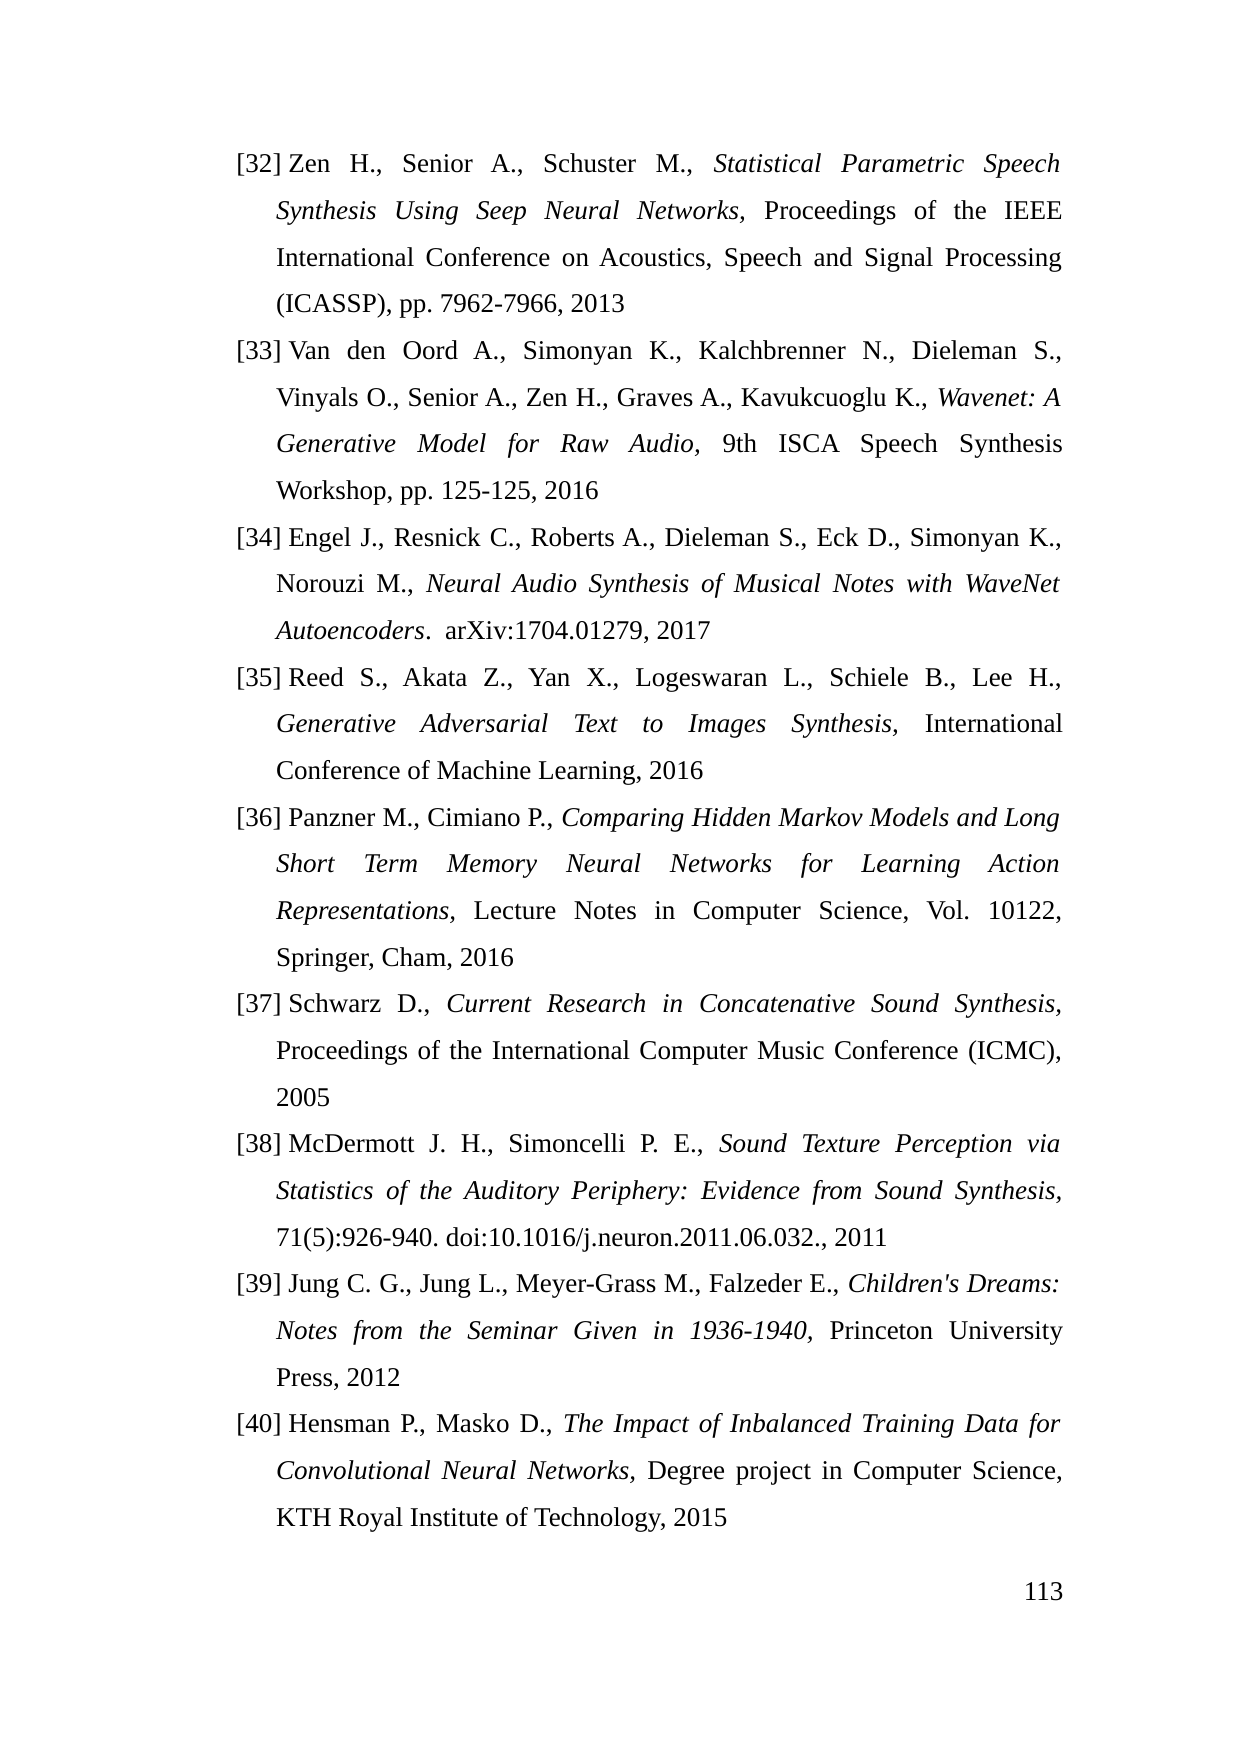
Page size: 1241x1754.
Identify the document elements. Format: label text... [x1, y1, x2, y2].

list McDermott J. H., Simoncelli P. E., Sound Texture Perception via Statistics of the Auditory Periphery: Evidence from Sound Synthesis, 71(5):926-940. doi:10.1016/j.neuron.2011.06.032., 2011 [236, 1128, 1063, 1252]
list Engel J., Resnick C., Roberts A., Dieleman S., Eck D., Simonyan K., Norouzi M., Neural Audio Synthesis of Musical Notes with WaveNet Autoencoders. arXiv:1704.01279, 2017 [236, 521, 1063, 645]
list Panzner M., Cimiano P., Comparing Hidden Markov Models and Long Short Term Memory Neural Networks for Learning Action Representations, Lecture Notes in Computer Science, Vol. 10122, Springer, Cham, 2016 [236, 801, 1063, 972]
list Schwarz D., Current Research in Concatenative Sound Synthesis, Proceedings of the International Computer Music Conference (ICMC), 2005 [236, 988, 1063, 1112]
list Reed S., Akata Z., Yan X., Logeswaran L., Schiele B., Lee H., Generative Adversarial Text to Images Synthesis, International Conference of Machine Learning, 2016 [236, 661, 1063, 785]
list Van den Oord A., Simonyan K., Kalchbrenner N., Dieleman S., Vinyals O., Senior A., Zen H., Graves A., Kavukcuoglu K., Wavenet: A Generative Model for Raw Audio, 9th ISCA Speech Synthesis Workshop, pp. 125-125, 2016 [236, 334, 1063, 505]
list Zen H., Senior A., Schuster M., Statistical Parametric Speech Synthesis Using Seep Neural Networks, Proceedings of the IEEE International Conference on Acoustics, Speech and Signal Processing (ICASSP), pp. 7962-7966, 2013 [236, 148, 1063, 319]
list Hensman P., Masko D., The Impact of Inbalanced Training Data for Convolutional Neural Networks, Degree project in Computer Science, KTH Royal Institute of Technology, 2015 [236, 1408, 1063, 1532]
list Jung C. G., Jung L., Meyer-Grass M., Falzeder E., Children's Dreams: Notes from the Seminar Given in 1936-1940, Princeton University Press, 2012 [236, 1268, 1063, 1392]
